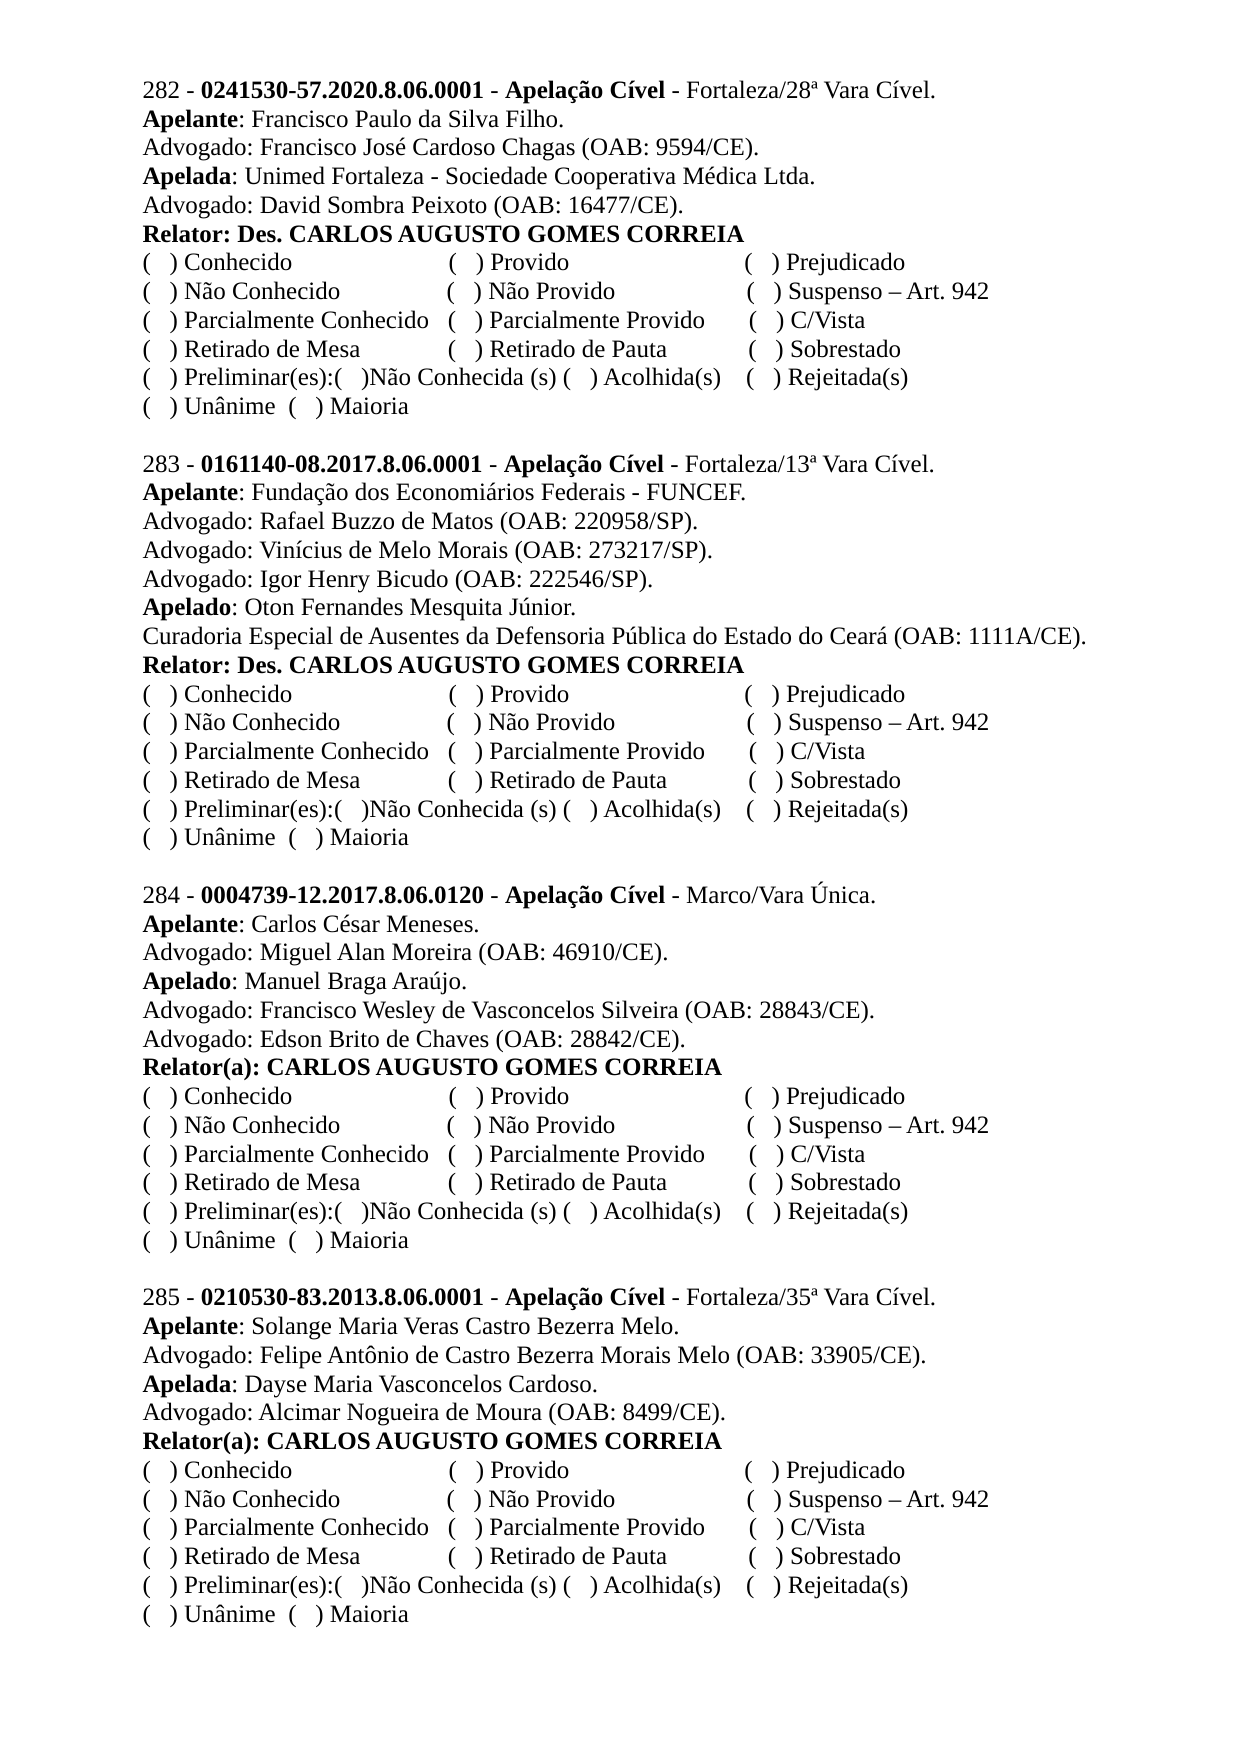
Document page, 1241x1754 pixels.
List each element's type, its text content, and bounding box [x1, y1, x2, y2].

text 284 - 0004739-12.2017.8.06.0120 - Apelação Cível - Marco/Vara Única. [142, 880, 1141, 909]
text ( ) Preliminar(es):( )Não Conhecida (s) ( ) Acolhida(s) ( ) Rejeitada(s) [142, 1196, 1158, 1225]
text Advogado: Edson Brito de Chaves (OAB: 28842/CE). [142, 1024, 1141, 1052]
text ( ) Conhecido ( ) Provido ( ) Prejudicado [142, 247, 1141, 276]
text Apelada: Dayse Maria Vasconcelos Cardoso. [142, 1369, 1141, 1397]
text Apelante: Fundação dos Economiários Federais - FUNCEF. [142, 477, 1141, 506]
text ( ) Não Conhecido ( ) Não Provido ( ) Suspenso – Art. 942 [142, 1110, 1158, 1139]
text Apelado: Oton Fernandes Mesquita Júnior. [142, 592, 1141, 621]
text ( ) Parcialmente Conhecido ( ) Parcialmente Provido ( ) C/Vista [142, 305, 1158, 334]
text Apelado: Manuel Braga Araújo. [142, 966, 1141, 995]
text Advogado: Vinícius de Melo Morais (OAB: 273217/SP). [142, 535, 1141, 564]
text Advogado: Francisco Wesley de Vasconcelos Silveira (OAB: 28843/CE). [142, 995, 1141, 1024]
text ( ) Retirado de Mesa ( ) Retirado de Pauta ( ) Sobrestado [142, 1541, 1158, 1570]
text Advogado: Miguel Alan Moreira (OAB: 46910/CE). [142, 937, 1141, 966]
text ( ) Retirado de Mesa ( ) Retirado de Pauta ( ) Sobrestado [142, 1167, 1158, 1196]
text 282 - 0241530-57.2020.8.06.0001 - Apelação Cível - Fortaleza/28ª Vara Cível. [142, 75, 1141, 104]
text 283 - 0161140-08.2017.8.06.0001 - Apelação Cível - Fortaleza/13ª Vara Cível. [142, 449, 1141, 477]
text Relator: Des. CARLOS AUGUSTO GOMES CORREIA [142, 650, 1141, 679]
text Relator: Des. CARLOS AUGUSTO GOMES CORREIA [142, 219, 1141, 247]
text Apelante: Carlos César Meneses. [142, 909, 1141, 937]
text Advogado: Rafael Buzzo de Matos (OAB: 220958/SP). [142, 506, 1141, 535]
text ( ) Conhecido ( ) Provido ( ) Prejudicado [142, 1455, 1141, 1484]
text Advogado: Alcimar Nogueira de Moura (OAB: 8499/CE). [142, 1397, 1141, 1426]
text ( ) Unânime ( ) Maioria [142, 822, 1158, 851]
text Advogado: David Sombra Peixoto (OAB: 16477/CE). [142, 190, 1141, 219]
text ( ) Unânime ( ) Maioria [142, 1599, 1158, 1627]
text Relator(a): CARLOS AUGUSTO GOMES CORREIA [142, 1052, 1141, 1081]
text ( ) Não Conhecido ( ) Não Provido ( ) Suspenso – Art. 942 [142, 707, 1158, 736]
text Advogado: Igor Henry Bicudo (OAB: 222546/SP). [142, 564, 1141, 592]
text Advogado: Francisco José Cardoso Chagas (OAB: 9594/CE). [142, 132, 1141, 161]
text Curadoria Especial de Ausentes da Defensoria Pública do Estado do Ceará (OAB: 1111A/CE). [142, 621, 1141, 650]
text Apelada: Unimed Fortaleza - Sociedade Cooperativa Médica Ltda. [142, 161, 1141, 190]
text ( ) Retirado de Mesa ( ) Retirado de Pauta ( ) Sobrestado [142, 334, 1158, 362]
text ( ) Preliminar(es):( )Não Conhecida (s) ( ) Acolhida(s) ( ) Rejeitada(s) [142, 794, 1158, 822]
text ( ) Unânime ( ) Maioria [142, 1225, 1158, 1254]
text Advogado: Felipe Antônio de Castro Bezerra Morais Melo (OAB: 33905/CE). [142, 1340, 1141, 1369]
text ( ) Unânime ( ) Maioria [142, 391, 1158, 420]
text ( ) Não Conhecido ( ) Não Provido ( ) Suspenso – Art. 942 [142, 276, 1158, 305]
text 285 - 0210530-83.2013.8.06.0001 - Apelação Cível - Fortaleza/35ª Vara Cível. [142, 1282, 1141, 1311]
text Relator(a): CARLOS AUGUSTO GOMES CORREIA [142, 1426, 1141, 1455]
text ( ) Conhecido ( ) Provido ( ) Prejudicado [142, 1081, 1141, 1110]
text ( ) Parcialmente Conhecido ( ) Parcialmente Provido ( ) C/Vista [142, 1512, 1158, 1541]
text ( ) Preliminar(es):( )Não Conhecida (s) ( ) Acolhida(s) ( ) Rejeitada(s) [142, 1570, 1158, 1599]
text ( ) Conhecido ( ) Provido ( ) Prejudicado [142, 679, 1141, 707]
text Apelante: Francisco Paulo da Silva Filho. [142, 104, 1141, 132]
text ( ) Preliminar(es):( )Não Conhecida (s) ( ) Acolhida(s) ( ) Rejeitada(s) [142, 362, 1158, 391]
text Apelante: Solange Maria Veras Castro Bezerra Melo. [142, 1311, 1141, 1340]
text ( ) Não Conhecido ( ) Não Provido ( ) Suspenso – Art. 942 [142, 1484, 1158, 1512]
text ( ) Retirado de Mesa ( ) Retirado de Pauta ( ) Sobrestado [142, 765, 1158, 794]
text ( ) Parcialmente Conhecido ( ) Parcialmente Provido ( ) C/Vista [142, 736, 1158, 765]
text ( ) Parcialmente Conhecido ( ) Parcialmente Provido ( ) C/Vista [142, 1139, 1158, 1167]
